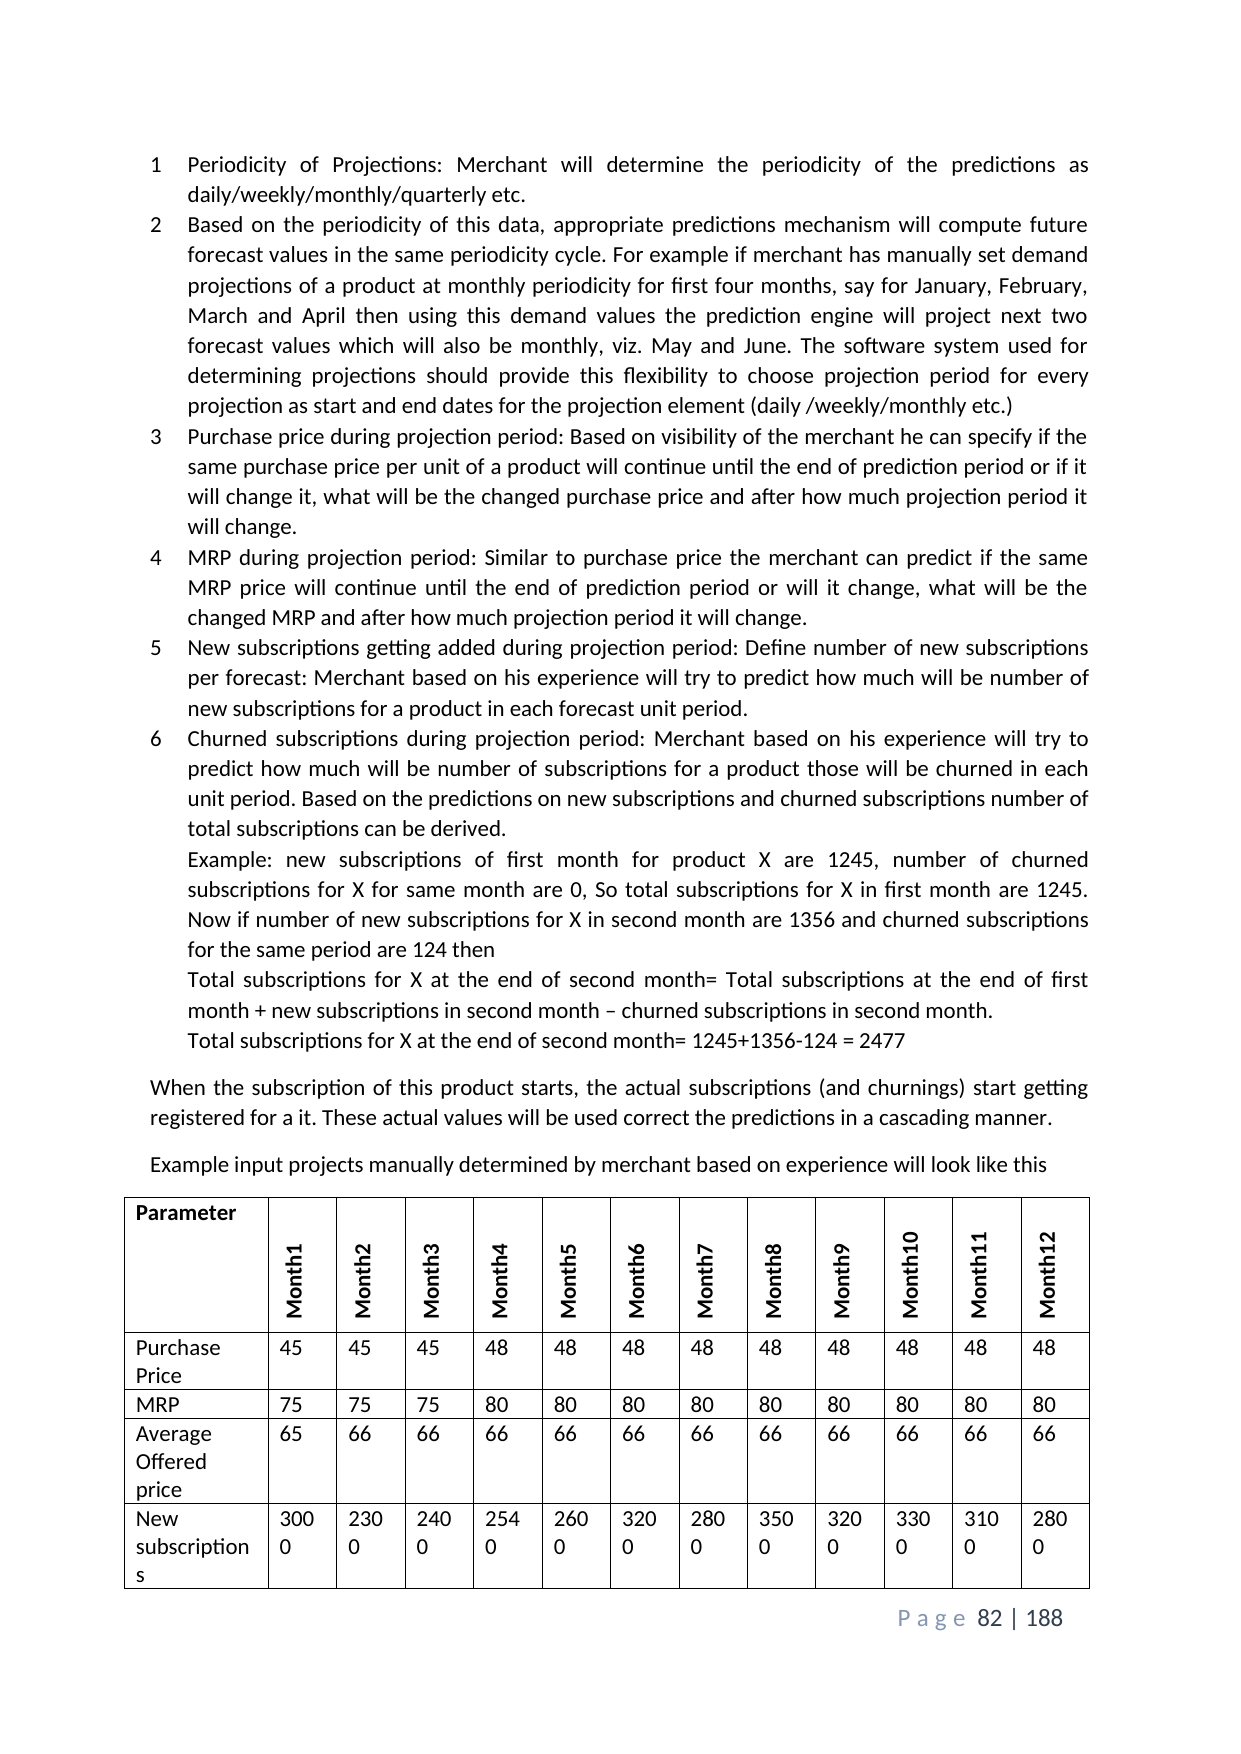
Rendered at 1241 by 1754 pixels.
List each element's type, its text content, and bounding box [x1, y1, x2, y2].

table_cell 80 [680, 1390, 747, 1418]
list Churned subscriptions during projection period: Merchant based on his experience will try to predict how much will be number of subscriptions for a product those will be churned in each unit period. Based on the predictions on new subscriptions and churned subscriptions number of total subscriptions can be derived. [150, 724, 1090, 843]
table_cell 48 [474, 1333, 542, 1389]
table_header Month6 [611, 1198, 679, 1332]
table_cell 80 [953, 1390, 1021, 1418]
table_header Month3 [406, 1198, 473, 1332]
table_header Month2 [337, 1198, 405, 1332]
table_cell 48 [816, 1333, 884, 1389]
table_cell 66 [816, 1419, 884, 1503]
table_cell 66 [680, 1419, 747, 1503]
table_header Month9 [816, 1198, 884, 1332]
table_cell 3200 [611, 1504, 679, 1588]
table_cell 80 [885, 1390, 952, 1418]
table_cell 80 [543, 1390, 610, 1418]
table_cell 3500 [748, 1504, 815, 1588]
table_cell 48 [885, 1333, 952, 1389]
list Periodicity of Projections: Merchant will determine the periodicity of the predictions as daily/weekly/monthly/quarterly etc. [150, 150, 1090, 208]
table_cell 66 [474, 1419, 542, 1503]
text Example input projects manually determined by merchant based on experience will look like this [150, 1150, 1090, 1178]
table_cell 45 [269, 1333, 336, 1389]
table_header Month1 [269, 1198, 336, 1332]
list Based on the periodicity of this data, appropriate predictions mechanism will compute future forecast values in the same periodicity cycle. For example if merchant has manually set demand projections of a product at monthly periodicity for first four months, say for January, February, March and April then using this demand values the prediction engine will project next two forecast values which will also be monthly, viz. May and June. The software system used for determining projections should provide this flexibility to choose projection period for every projection as start and end dates for the projection element (daily /weekly/monthly etc.) [150, 210, 1090, 420]
table_cell 75 [406, 1390, 473, 1418]
table_cell 48 [543, 1333, 610, 1389]
table_cell New subscriptions [125, 1504, 268, 1588]
list Total subscriptions for X at the end of second month= 1245+1356-124 = 2477 [187, 1026, 1090, 1054]
table_header Month12 [1022, 1198, 1089, 1332]
table_cell Average Offered price [125, 1419, 268, 1503]
table_cell 2540 [474, 1504, 542, 1588]
table_cell 66 [337, 1419, 405, 1503]
table_cell 66 [748, 1419, 815, 1503]
list Example: new subscriptions of first month for product X are 1245, number of churned subscriptions for X for same month are 0, So total subscriptions for X in first month are 1245. Now if number of new subscriptions for X in second month are 1356 and churned subscriptions for the same period are 124 then [187, 845, 1090, 963]
table_header Month11 [953, 1198, 1021, 1332]
table_cell 80 [611, 1390, 679, 1418]
table_cell 45 [406, 1333, 473, 1389]
table_header Month7 [680, 1198, 747, 1332]
table_cell 3000 [269, 1504, 336, 1588]
list MRP during projection period: Similar to purchase price the merchant can predict if the same MRP price will continue until the end of prediction period or will it change, what will be the changed MRP and after how much projection period it will change. [150, 543, 1090, 631]
table_cell 66 [1022, 1419, 1089, 1503]
table_cell 2600 [543, 1504, 610, 1588]
table_header Month4 [474, 1198, 542, 1332]
table_header Parameter [125, 1198, 268, 1332]
table_cell 80 [474, 1390, 542, 1418]
list New subscriptions getting added during projection period: Define number of new subscriptions per forecast: Merchant based on his experience will try to predict how much will be number of new subscriptions for a product in each forecast unit period. [150, 633, 1090, 722]
table_cell 2300 [337, 1504, 405, 1588]
table_cell 75 [337, 1390, 405, 1418]
list Total subscriptions for X at the end of second month= Total subscriptions at the end of first month + new subscriptions in second month – churned subscriptions in second month. [187, 966, 1090, 1024]
table_cell 48 [953, 1333, 1021, 1389]
table_cell Purchase Price [125, 1333, 268, 1389]
table_cell 66 [885, 1419, 952, 1503]
table_header Month10 [885, 1198, 952, 1332]
table_cell 3100 [953, 1504, 1021, 1588]
table_cell 45 [337, 1333, 405, 1389]
table_cell 2400 [406, 1504, 473, 1588]
table_cell 66 [611, 1419, 679, 1503]
table_cell 2800 [680, 1504, 747, 1588]
table_cell 3200 [816, 1504, 884, 1588]
table_cell MRP [125, 1390, 268, 1418]
table_cell 66 [953, 1419, 1021, 1503]
table_cell 75 [269, 1390, 336, 1418]
table_header Month8 [748, 1198, 815, 1332]
table_cell 80 [1022, 1390, 1089, 1418]
table_cell 80 [816, 1390, 884, 1418]
table_cell 48 [748, 1333, 815, 1389]
table_cell 2800 [1022, 1504, 1089, 1588]
text When the subscription of this product starts, the actual subscriptions (and churnings) start getting registered for a it. These actual values will be used correct the predictions in a cascading manner. [150, 1073, 1090, 1131]
table_cell 65 [269, 1419, 336, 1503]
table_cell 48 [680, 1333, 747, 1389]
table_cell 80 [748, 1390, 815, 1418]
table_cell 66 [543, 1419, 610, 1503]
table_cell 3300 [885, 1504, 952, 1588]
table_cell 66 [406, 1419, 473, 1503]
table_header Month5 [543, 1198, 610, 1332]
list Purchase price during projection period: Based on visibility of the merchant he can specify if the same purchase price per unit of a product will continue until the end of prediction period or if it will change it, what will be the changed purchase price and after how much projection period it will change. [150, 422, 1090, 541]
table_cell 48 [1022, 1333, 1089, 1389]
table_cell 48 [611, 1333, 679, 1389]
